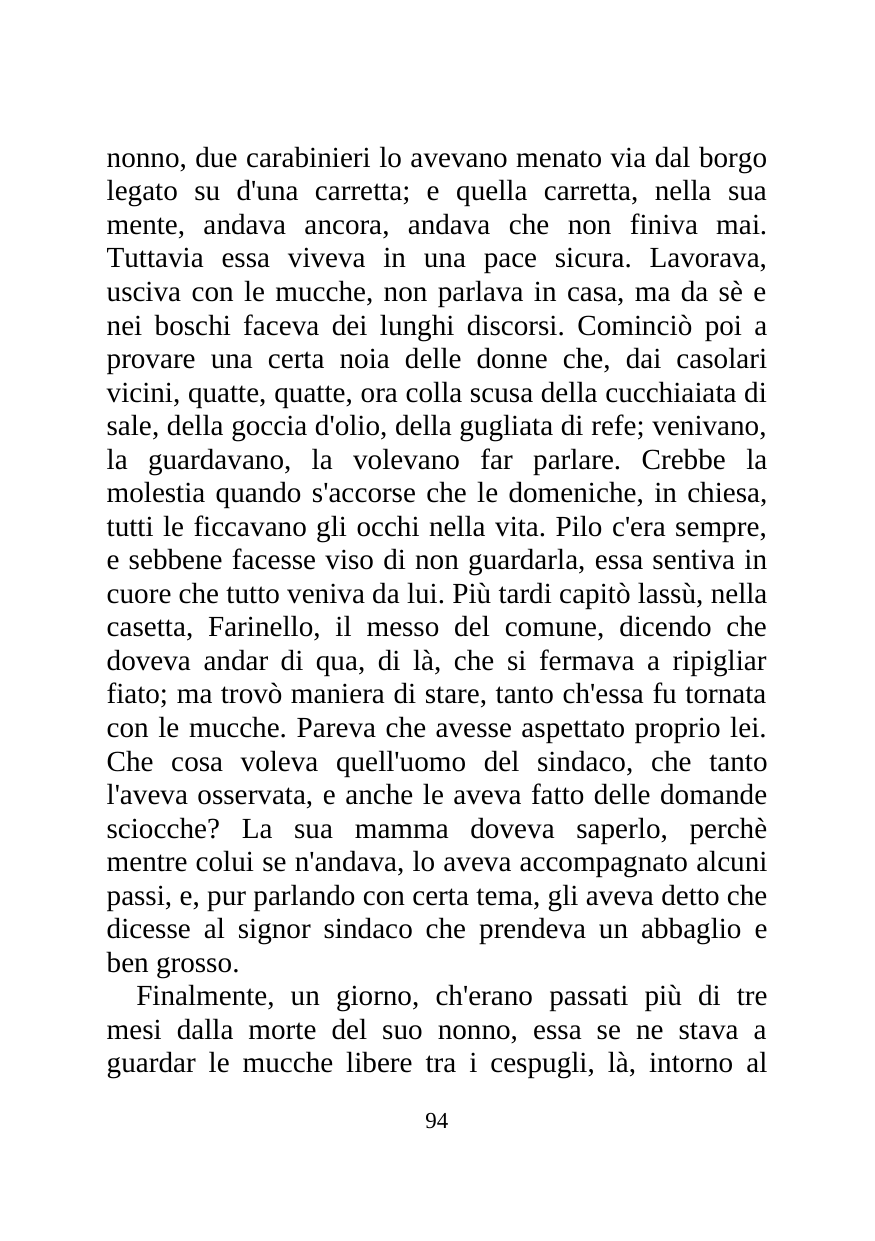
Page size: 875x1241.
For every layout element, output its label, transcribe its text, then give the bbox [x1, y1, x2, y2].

text Finalmente, un giorno, ch'erano passati più di tre mesi dalla morte del suo nonno, essa se ne stava a guardar le mucche libere tra i cespugli, là, intorno al [106, 978, 768, 1079]
text nonno, due carabinieri lo avevano menato via dal borgo legato su d'una carretta; e quella carretta, nella sua mente, andava ancora, andava che non finiva mai. Tuttavia essa viveva in una pace sicura. Lavorava, usciva con le mucche, non parlava in casa, ma da sè e nei boschi faceva dei lunghi discorsi. Cominciò poi a provare una certa noia delle donne che, dai casolari vicini, quatte, quatte, ora colla scusa della cucchiaiata di sale, della goccia d'olio, della gugliata di refe; venivano, la guardavano, la volevano far parlare. Crebbe la molestia quando s'accorse che le domeniche, in chiesa, tutti le ficcavano gli occhi nella vita. Pilo c'era sempre, e sebbene facesse viso di non guardarla, essa sentiva in cuore che tutto veniva da lui. Più tardi capitò lassù, nella casetta, Farinello, il messo del comune, dicendo che doveva andar di qua, di là, che si fermava a ripigliar fiato; ma trovò maniera di stare, tanto ch'essa fu tornata con le mucche. Pareva che avesse aspettato proprio lei. Che cosa voleva quell'uomo del sindaco, che tanto l'aveva osservata, e anche le aveva fatto delle domande sciocche? La sua mamma doveva saperlo, perchè mentre colui se n'andava, lo aveva accompagnato alcuni passi, e, pur parlando con certa tema, gli aveva detto che dicesse al signor sindaco che prendeva un abbaglio e ben grosso. [106, 140, 768, 978]
